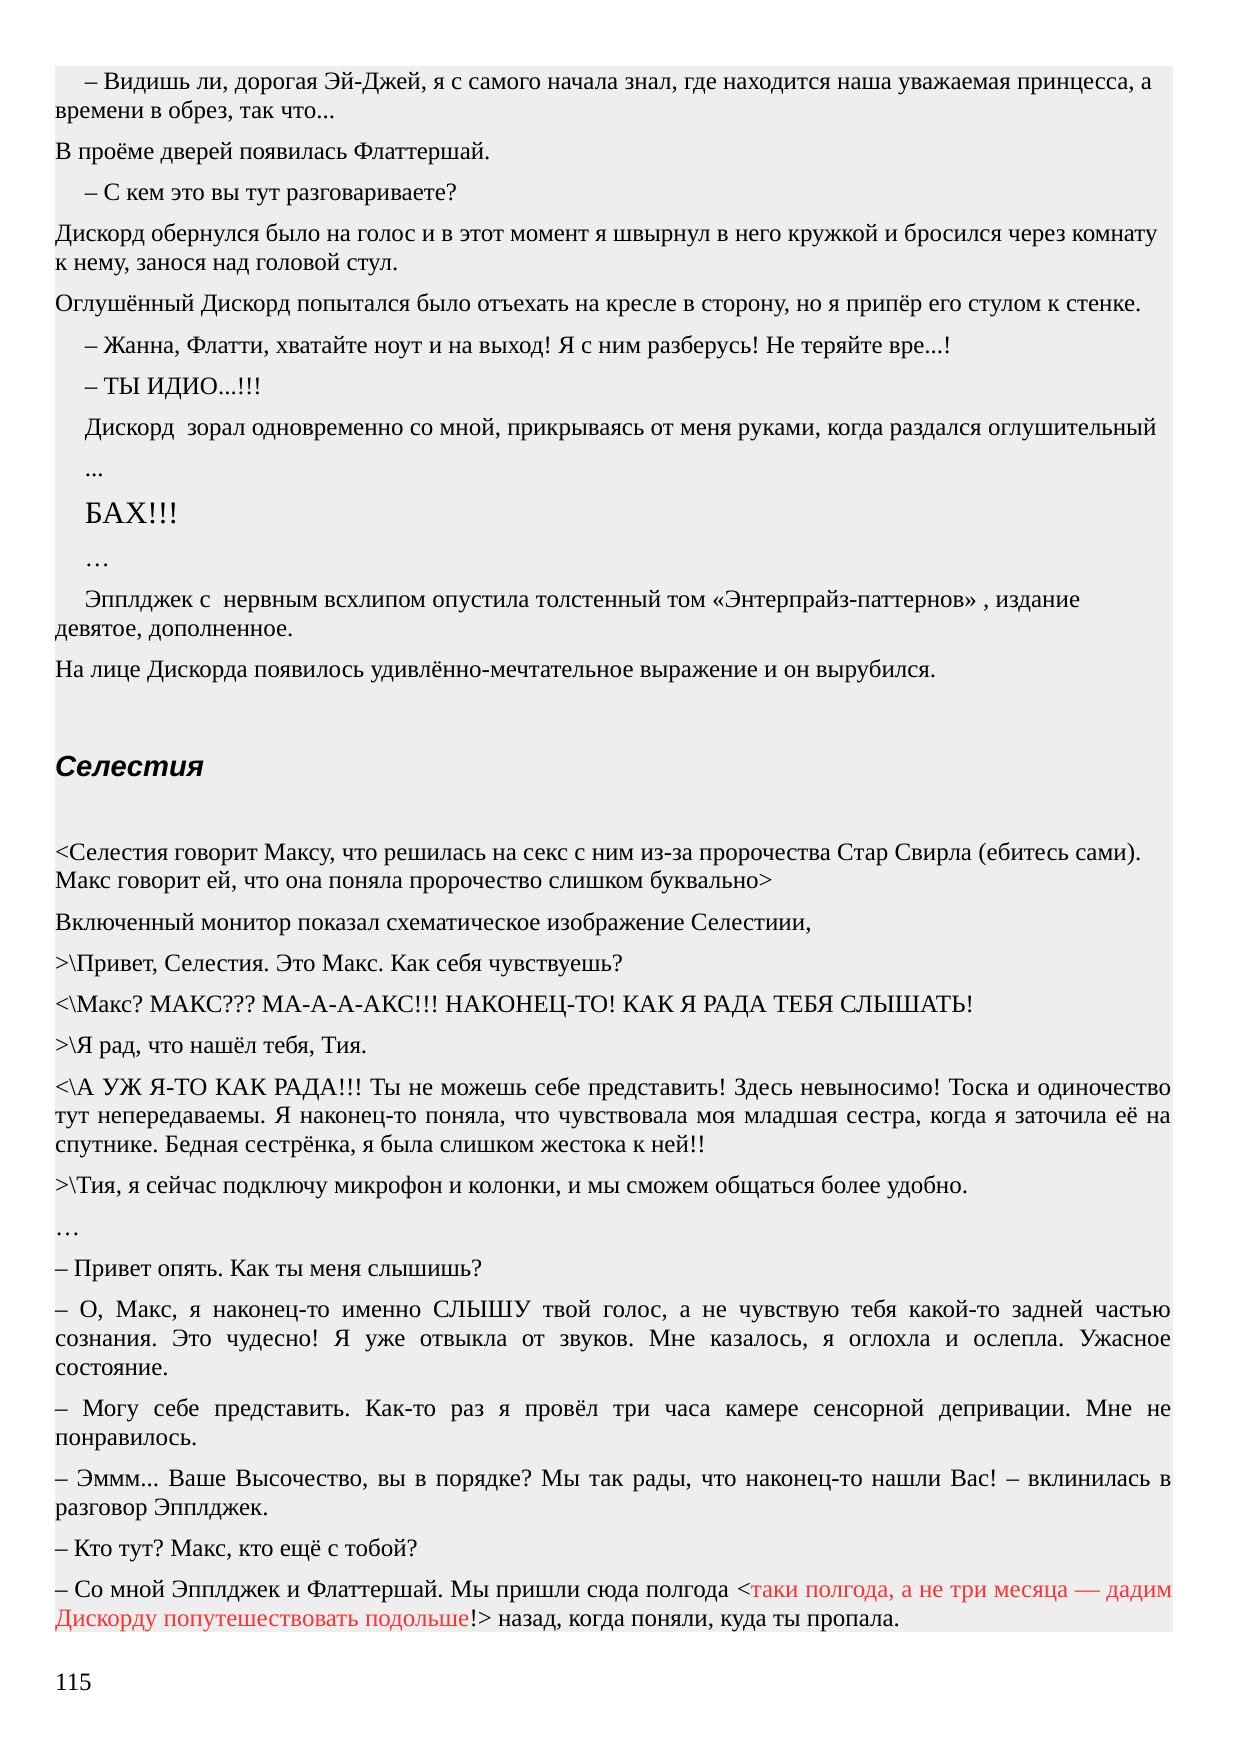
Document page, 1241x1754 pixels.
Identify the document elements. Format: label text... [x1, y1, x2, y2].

text >\Тия, я сейчас подключу микрофон и колонки, и мы сможем общаться более удобно. [55, 1171, 1173, 1199]
text На лице Дискорда появилось удивлённо-мечтательное выражение и он вырубился. [55, 654, 1173, 683]
text ... [55, 453, 1173, 482]
text >\Привет, Селестия. Это Макс. Как себя чувствуешь? [55, 948, 1173, 977]
text <\А УЖ Я-ТО КАК РАДА!!! Ты не можешь себе представить! Здесь невыносимо! Тоска и одиночество тут непередаваемы. Я наконец-то поняла, что чувствовала моя младшая сестра, когда я заточила её на спутнике. Бедная сестрёнка, я была слишком жестока к ней!! [55, 1072, 1173, 1158]
text >\Я рад, что нашёл тебя, Тия. [55, 1031, 1173, 1059]
text Оглушённый Дискорд попытался было отъехать на кресле в сторону, но я припёр его стулом к стенке. [55, 288, 1173, 317]
text – С кем это вы тут разговариваете? [55, 177, 1173, 206]
text – Привет опять. Как ты меня слышишь? [55, 1253, 1173, 1282]
subtitle Селестия [55, 749, 1173, 783]
text – О, Макс, я наконец-то именно СЛЫШУ твой голос, а не чувствую тебя какой-то задней частью сознания. Это чудесно! Я уже отвыкла от звуков. Мне казалось, я оглохла и ослепла. Ужасное состояние. [55, 1294, 1173, 1381]
text В проёме дверей появилась Флаттершай. [55, 136, 1173, 165]
list Дискорд обернулся было на голос и в этот момент я швырнул в него кружкой и бросился через комнату к нему, занося над головой стул. [55, 218, 1173, 276]
text Дискорд зорал одновременно со мной, прикрываясь от меня руками, когда раздался оглушительный [55, 412, 1173, 441]
text … [55, 543, 1173, 572]
text – Жанна, Флатти, хватайте ноут и на выход! Я с ним разберусь! Не теряйте вре...! [55, 330, 1173, 358]
text – Эммм... Ваше Высочество, вы в порядке? Мы так рады, что наконец-то нашли Вас! – вклинилась в разговор Эпплджек. [55, 1463, 1173, 1521]
text <Селестия говорит Максу, что решилась на секс с ним из-за пророчества Стар Свирла (ебитесь сами). Макс говорит ей, что она поняла пророчество слишком буквально> [55, 837, 1173, 894]
text … [55, 1212, 1173, 1241]
text Включенный монитор показал схематическое изображение Селестиии, [55, 907, 1173, 936]
text БАХ!!! [55, 495, 1173, 531]
text <\Макс? МАКС??? МА-А-А-АКС!!! НАКОНЕЦ-ТО! КАК Я РАДА ТЕБЯ СЛЫШАТЬ! [55, 989, 1173, 1018]
text – Со мной Эпплджек и Флаттершай. Мы пришли сюда полгода <таки полгода, а не три месяца — дадим Дискорду попутешествовать подольше!> назад, когда поняли, куда ты пропала. [55, 1574, 1173, 1632]
text – Могу себе представить. Как-то раз я провёл три часа камере сенсорной депривации. Мне не понравилось. [55, 1393, 1173, 1451]
text – Видишь ли, дорогая Эй-Джей, я с самого начала знал, где находится наша уважаемая принцесса, а времени в обрез, так что... [55, 66, 1173, 123]
text – ТЫ ИДИО...!!! [55, 371, 1173, 400]
text Эпплджек с нервным всхлипом опустила толстенный том «Энтерпрайз-паттернов» , издание девятое, дополненное. [55, 584, 1173, 642]
text – Кто тут? Макс, кто ещё с тобой? [55, 1533, 1173, 1562]
